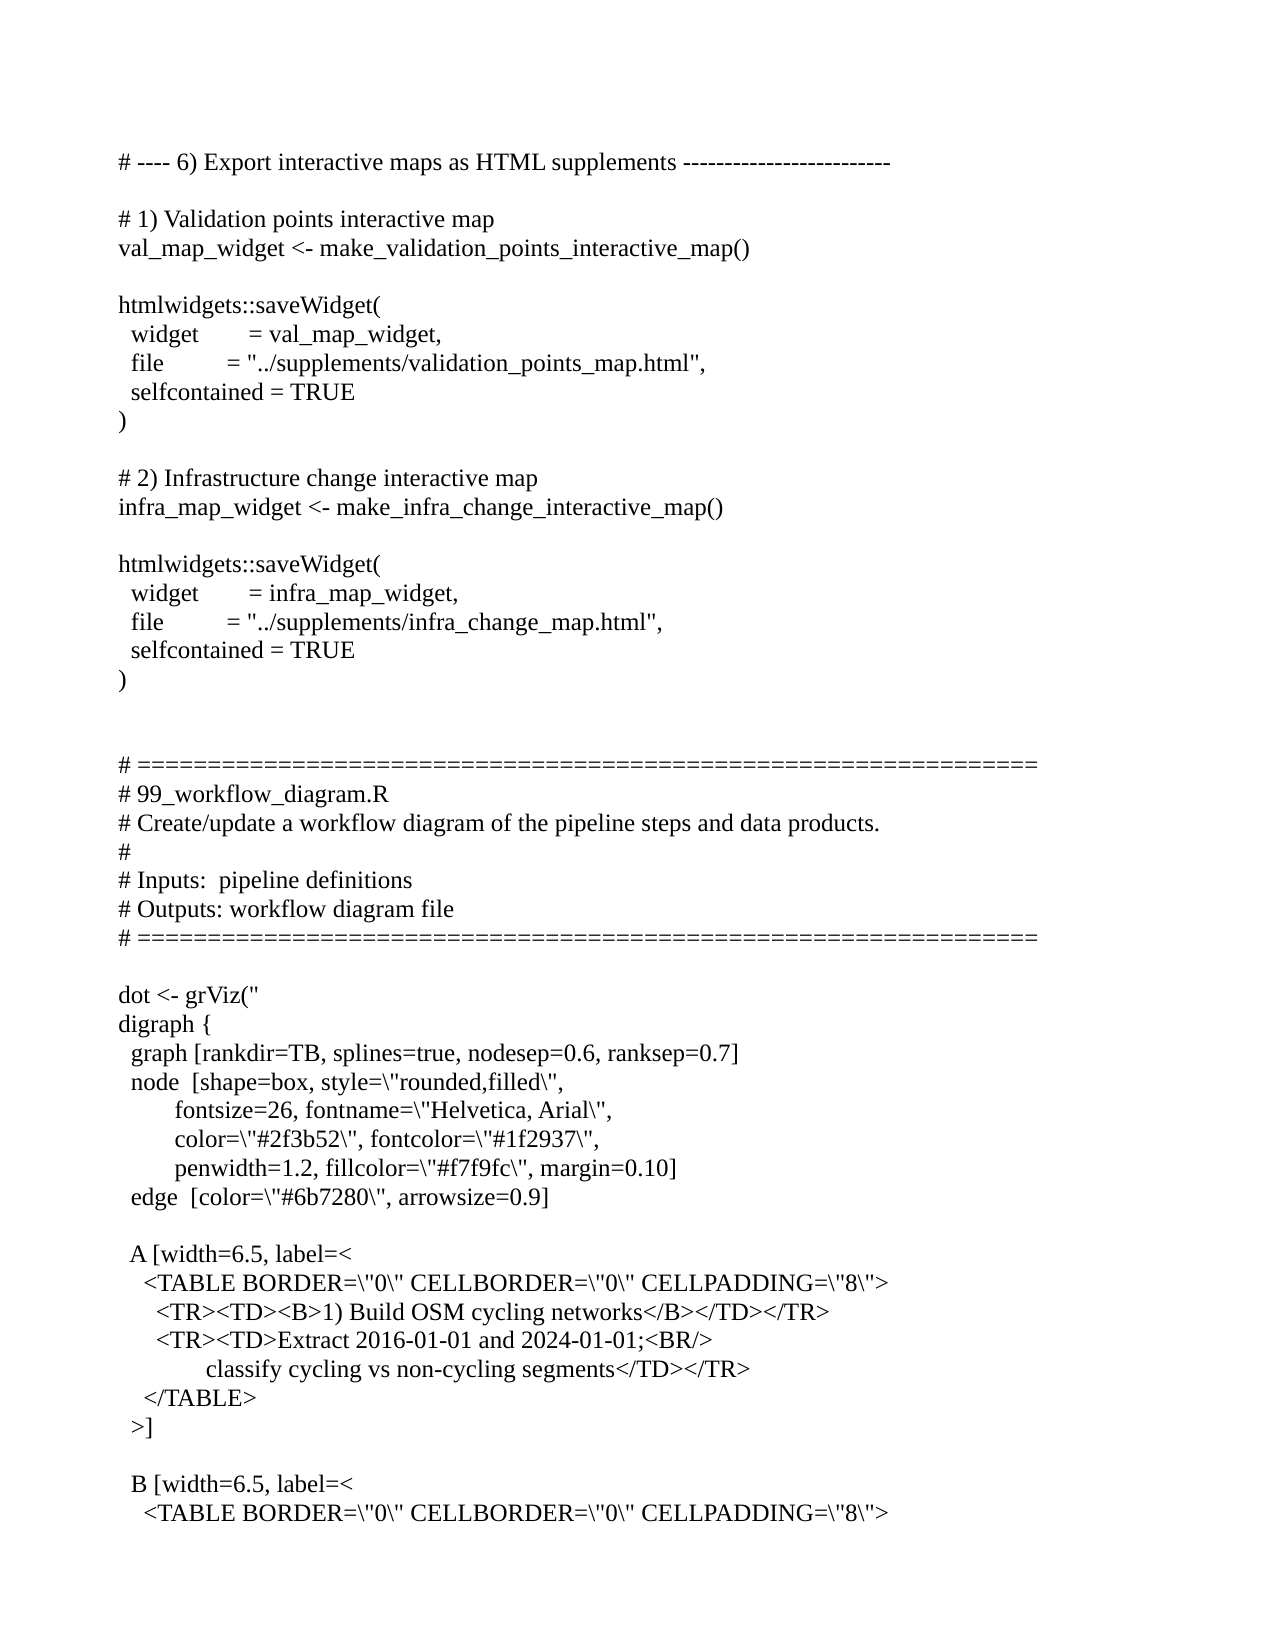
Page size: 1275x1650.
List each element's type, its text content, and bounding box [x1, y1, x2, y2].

text >] [118, 1412, 1157, 1441]
text widget = infra_map_widget, [118, 578, 1157, 607]
text </TABLE> [118, 1383, 1157, 1412]
text # [118, 837, 1157, 866]
text # Outputs: workflow diagram file [118, 894, 1157, 923]
text graph [rankdir=TB, splines=true, nodesep=0.6, ranksep=0.7] [118, 1038, 1157, 1067]
text ) [118, 406, 1157, 434]
text htmlwidgets::saveWidget( [118, 291, 1157, 319]
text infra_map_widget <- make_infra_change_interactive_map() [118, 492, 1157, 521]
text # ---- 6) Export interactive maps as HTML supplements ------------------------- [118, 147, 1157, 176]
text B [width=6.5, label=< [118, 1469, 1157, 1498]
text edge [color=\"#6b7280\", arrowsize=0.9] [118, 1182, 1157, 1211]
text classify cycling vs non-cycling segments</TD></TR> [118, 1354, 1157, 1383]
text # ================================================================ [118, 751, 1157, 779]
text # 2) Infrastructure change interactive map [118, 463, 1157, 492]
text # Create/update a workflow diagram of the pipeline steps and data products. [118, 808, 1157, 837]
text dot <- grViz(" [118, 981, 1157, 1009]
text <TR><TD><B>1) Build OSM cycling networks</B></TD></TR> [118, 1297, 1157, 1326]
text <TABLE BORDER=\"0\" CELLBORDER=\"0\" CELLPADDING=\"8\"> [118, 1498, 1157, 1527]
text node [shape=box, style=\"rounded,filled\", [118, 1067, 1157, 1096]
text selfcontained = TRUE [118, 377, 1157, 406]
text <TABLE BORDER=\"0\" CELLBORDER=\"0\" CELLPADDING=\"8\"> [118, 1268, 1157, 1297]
text file = "../supplements/infra_change_map.html", [118, 607, 1157, 636]
text file = "../supplements/validation_points_map.html", [118, 348, 1157, 377]
text ) [118, 664, 1157, 693]
text penwidth=1.2, fillcolor=\"#f7f9fc\", margin=0.10] [118, 1153, 1157, 1182]
text htmlwidgets::saveWidget( [118, 549, 1157, 578]
text val_map_widget <- make_validation_points_interactive_map() [118, 233, 1157, 262]
text # Inputs: pipeline definitions [118, 866, 1157, 894]
text digraph { [118, 1009, 1157, 1038]
text selfcontained = TRUE [118, 636, 1157, 664]
text # 1) Validation points interactive map [118, 204, 1157, 233]
text fontsize=26, fontname=\"Helvetica, Arial\", [118, 1096, 1157, 1124]
text <TR><TD>Extract 2016-01-01 and 2024-01-01;<BR/> [118, 1326, 1157, 1354]
text # 99_workflow_diagram.R [118, 779, 1157, 808]
text A [width=6.5, label=< [118, 1239, 1157, 1268]
text color=\"#2f3b52\", fontcolor=\"#1f2937\", [118, 1124, 1157, 1153]
text widget = val_map_widget, [118, 319, 1157, 348]
text # ================================================================ [118, 923, 1157, 952]
